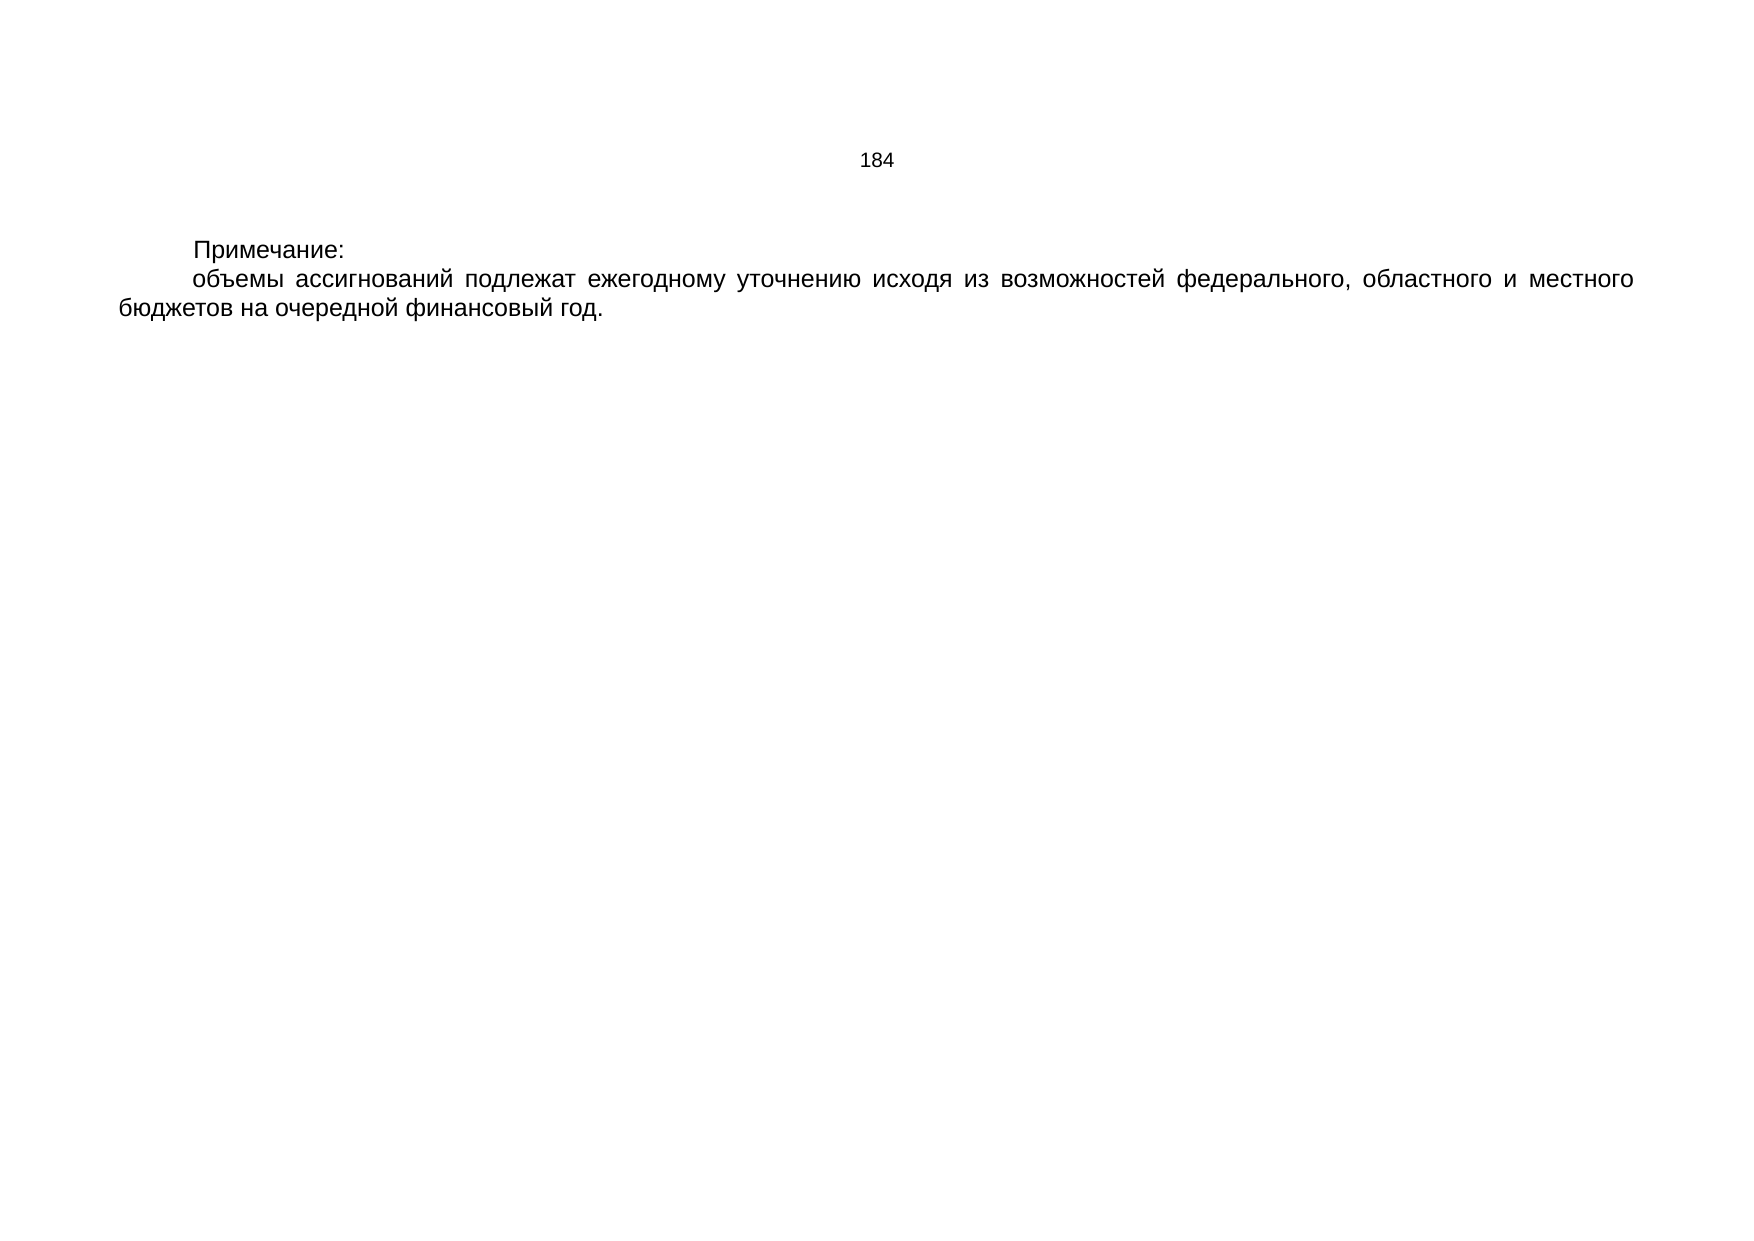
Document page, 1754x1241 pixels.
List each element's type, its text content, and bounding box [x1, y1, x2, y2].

text Примечание: [118, 235, 1636, 264]
text объемы ассигнований подлежат ежегодному уточнению исходя из возможностей федерального, областного и местного бюджетов на очередной финансовый год. [118, 264, 1636, 322]
